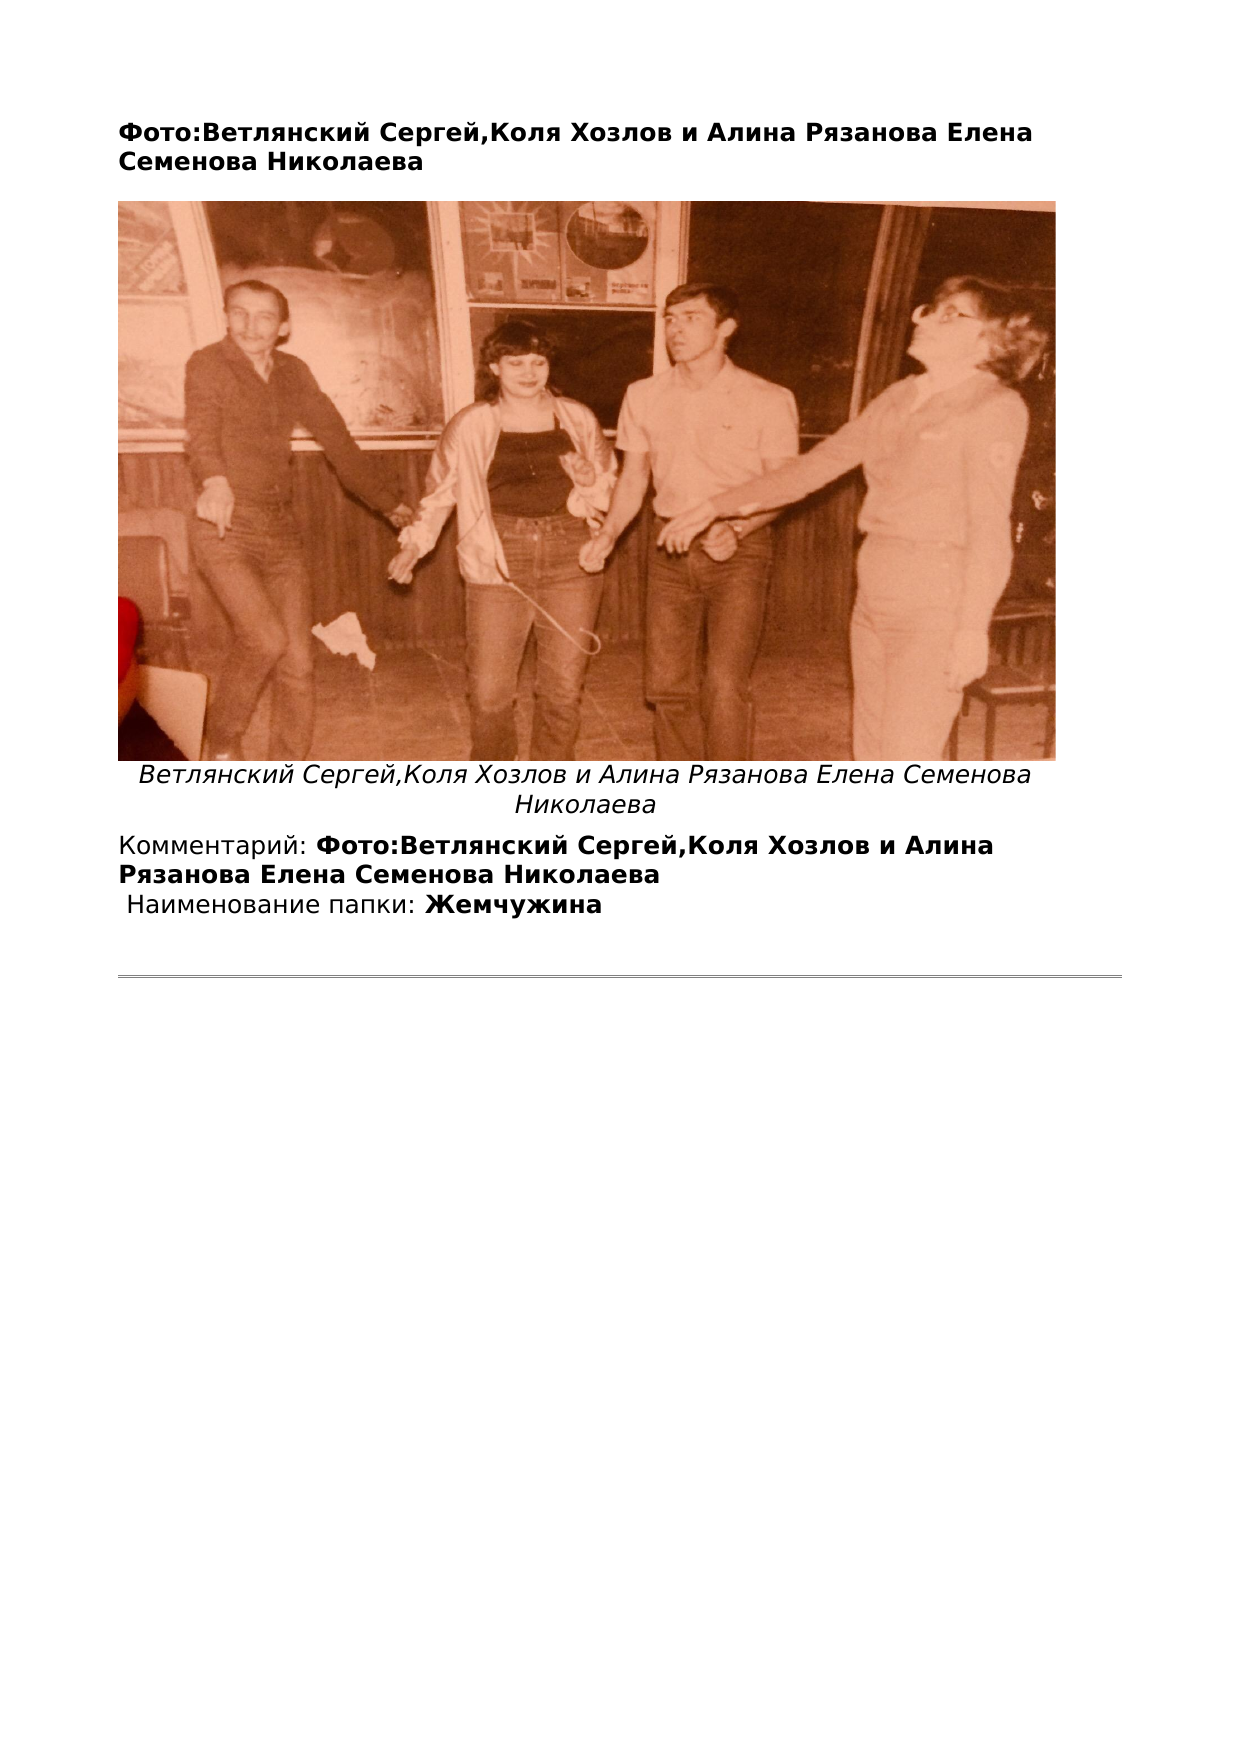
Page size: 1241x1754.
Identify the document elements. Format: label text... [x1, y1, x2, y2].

subtitle Фото:Ветлянский Сергей,Коля Хозлов и Алина Рязанова Елена Семенова Николаева [118, 118, 1122, 176]
picture [118, 201, 1056, 761]
text Ветлянский Сергей,Коля Хозлов и Алина Рязанова Елена Семенова Николаева [118, 761, 1056, 819]
text Комментарий: Фото:Ветлянский Сергей,Коля Хозлов и Алина Рязанова Елена Семенова Николаева Наименование папки: Жемчужина [118, 831, 1122, 948]
